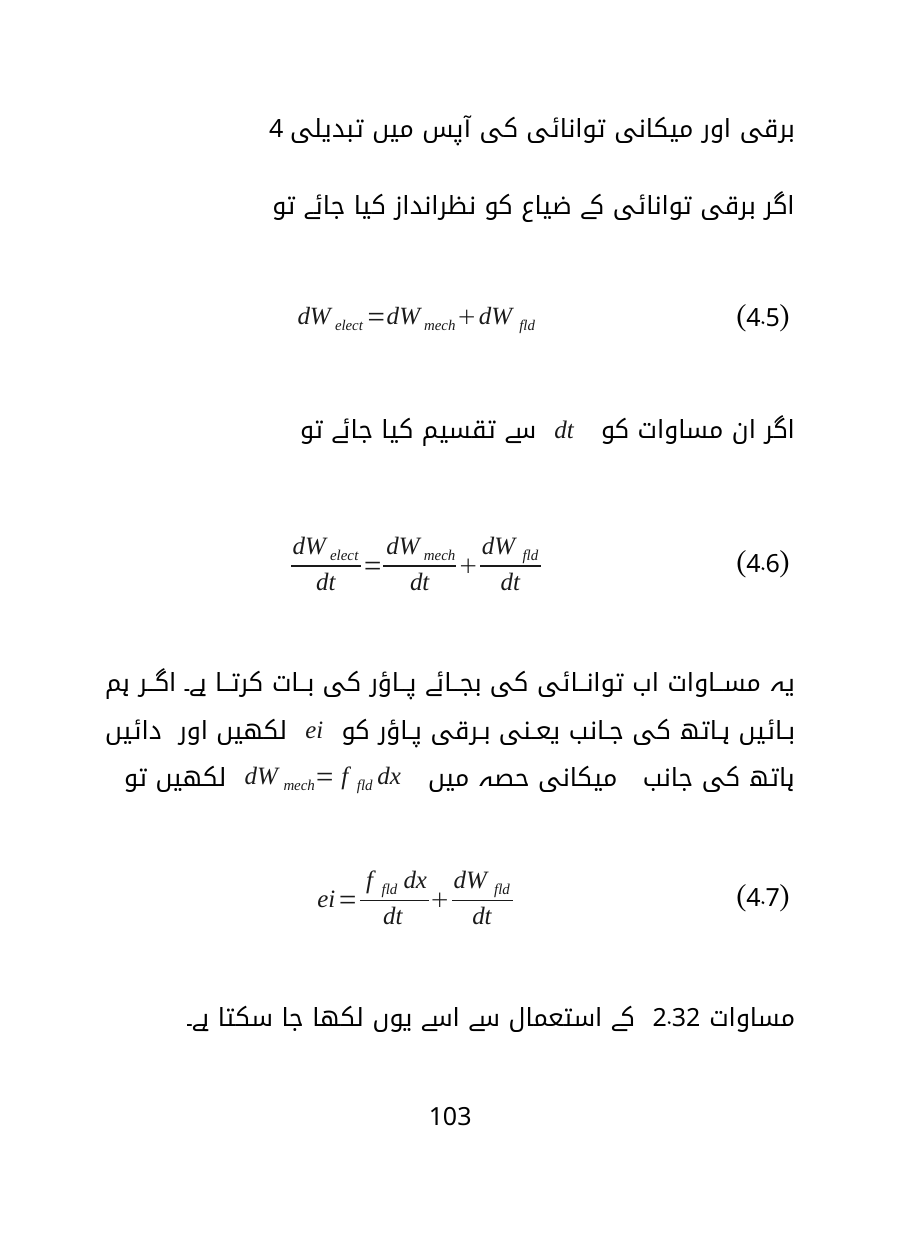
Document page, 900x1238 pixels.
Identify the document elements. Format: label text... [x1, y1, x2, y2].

table_header (4.6) [718, 527, 795, 613]
text مساوات 2.32 کے استعمال سے اسے یوں لکھا جا سکتا ہے۔ [105, 994, 795, 1041]
text اگر برقی توانائی کے ضیاع کو نظرانداز کیا جائے تو [105, 182, 795, 230]
table_header [105, 289, 718, 360]
table_header [105, 861, 718, 947]
table_header [105, 527, 718, 613]
text اگر ان مساوات کو سے تقسیم کیا جائے تو [105, 407, 795, 454]
table_header (4.5) [718, 289, 795, 360]
table_header (4.7) [718, 861, 795, 947]
text یہ مساوات اب توانائی کی بجائے پاؤر کی بات کرتا ہے۔ اگر ہم بائیں ہاتھ کی جانب یعنی برقی پاؤر کولکھیں اور دائیں ہاتھ کی جانب میکانی حصہ میں لکھیں تو [105, 660, 795, 802]
